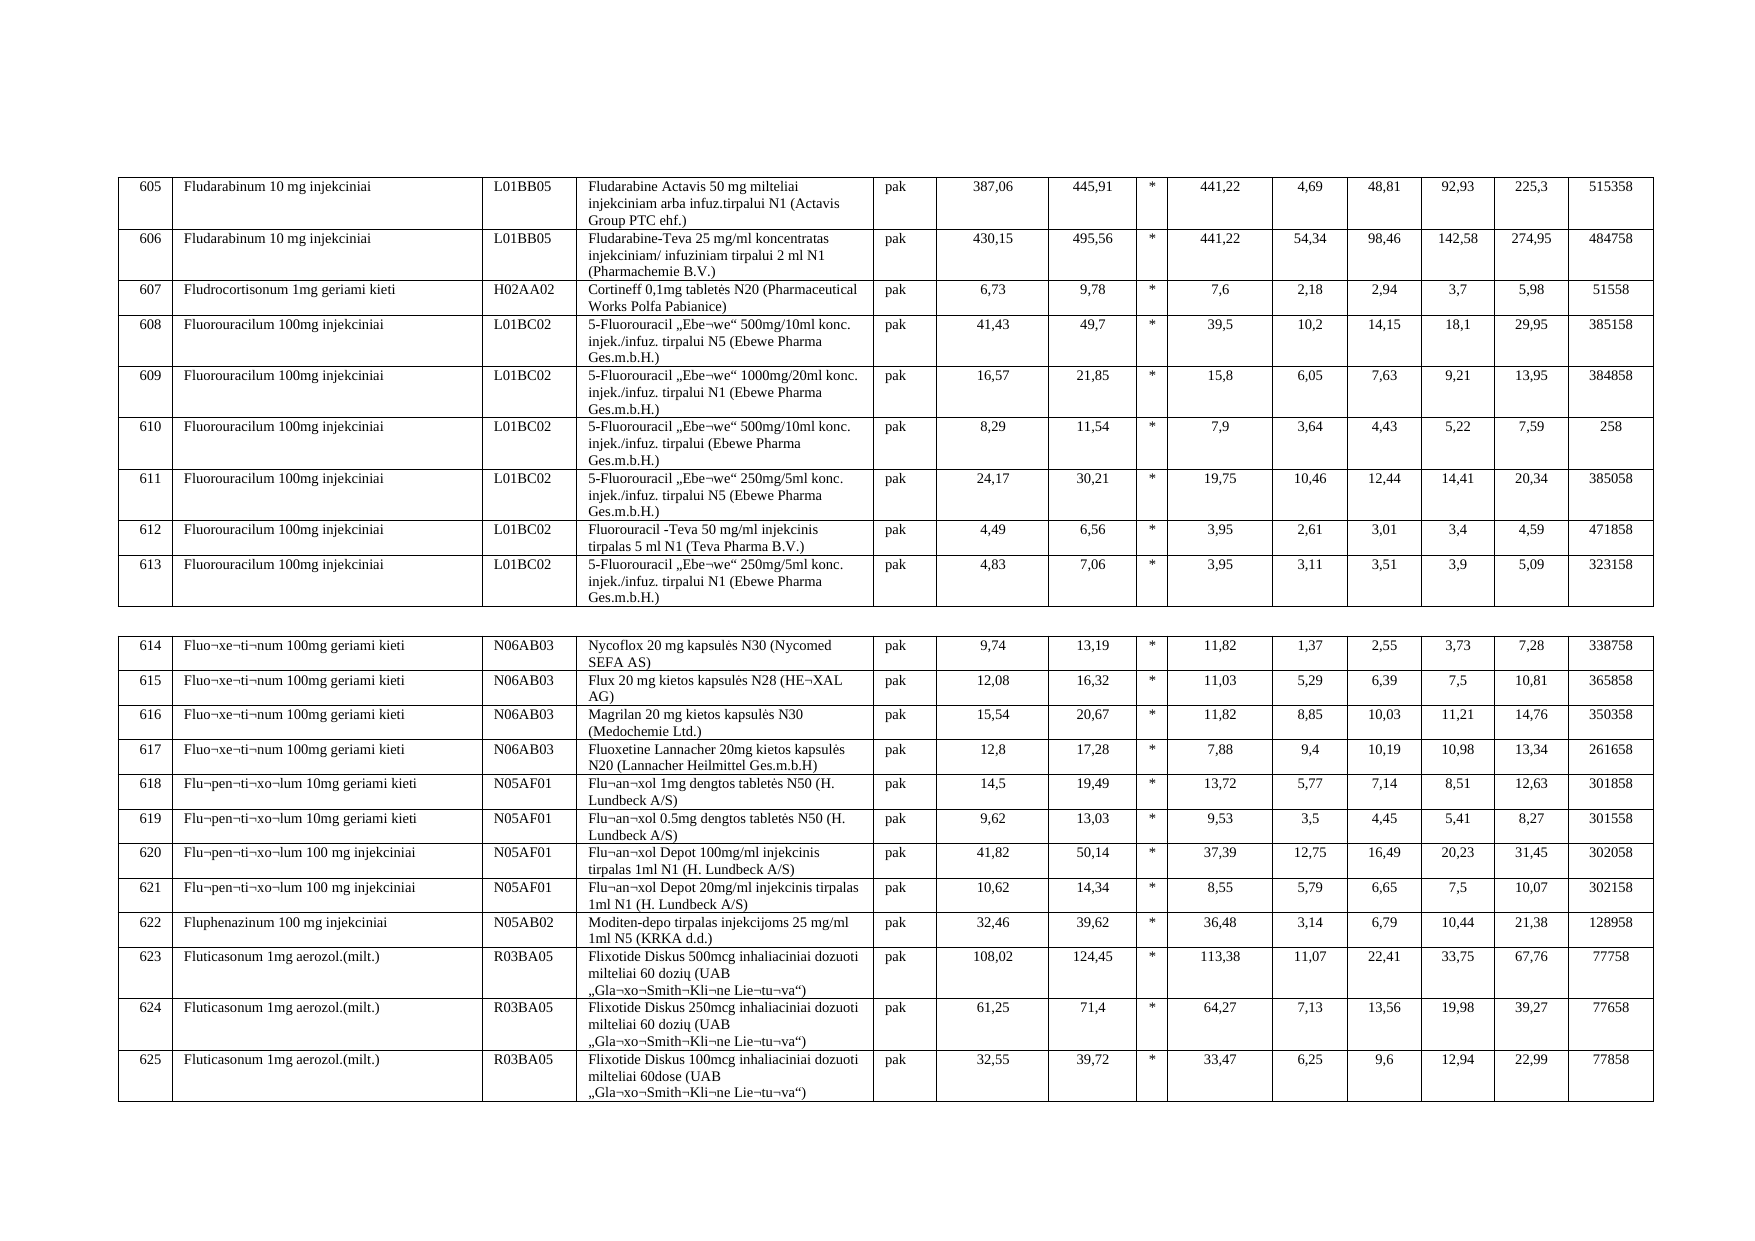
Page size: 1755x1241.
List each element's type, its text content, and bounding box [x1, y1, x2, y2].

table_cell 605 [119, 178, 172, 228]
table_cell 14,5 [937, 775, 1048, 808]
table_cell 5,98 [1495, 281, 1568, 314]
table_cell 14,34 [1049, 879, 1136, 912]
table_cell 625 [119, 1051, 172, 1101]
table_cell N05AF01 [483, 879, 576, 912]
table_cell * [1137, 775, 1167, 808]
table_cell 7,13 [1273, 999, 1347, 1049]
table_cell * [1137, 556, 1167, 606]
table_cell L01BC02 [483, 470, 576, 520]
table_cell 4,59 [1495, 521, 1568, 554]
table_cell 3,5 [1273, 810, 1347, 843]
table_cell 6,05 [1273, 367, 1347, 417]
table_cell 128958 [1569, 913, 1653, 947]
table_cell 6,73 [937, 281, 1048, 314]
table_cell * [1137, 178, 1167, 228]
table_cell 36,48 [1168, 913, 1272, 947]
table_cell 619 [119, 810, 172, 843]
table_cell Flu¬an¬xol Depot 100mg/ml injekcinis tirpalas 1ml N1 (H. Lundbeck A/S) [577, 844, 873, 878]
table_cell 5-Fluorouracil „Ebe¬we“ 1000mg/20ml konc. injek./infuz. tirpalui N1 (Ebewe Pharma Ges.m.b.H.) [577, 367, 873, 417]
table_cell 607 [119, 281, 172, 314]
table_cell 67,76 [1495, 948, 1568, 998]
table_cell pak [874, 810, 936, 843]
table_cell 613 [119, 556, 172, 606]
table_cell N06AB03 [483, 706, 576, 739]
table_cell pak [874, 948, 936, 998]
table_cell N05AB02 [483, 913, 576, 947]
table_cell 387,06 [937, 178, 1048, 228]
table_cell 274,95 [1495, 230, 1568, 280]
table_cell Fluorouracil -Teva 50 mg/ml injekcinis tirpalas 5 ml N1 (Teva Pharma B.V.) [577, 521, 873, 554]
table_cell N06AB03 [483, 671, 576, 705]
table_cell 48,81 [1348, 178, 1421, 228]
table_cell pak [874, 178, 936, 228]
table_header 9,74 [937, 637, 1048, 670]
table_cell 495,56 [1049, 230, 1136, 280]
table_cell 20,23 [1422, 844, 1494, 878]
table_cell 484758 [1569, 230, 1653, 280]
table_cell 385058 [1569, 470, 1653, 520]
table_cell * [1137, 230, 1167, 280]
table_header Fluo¬xe¬ti¬num 100mg geriami kieti [173, 637, 482, 670]
table_cell 624 [119, 999, 172, 1049]
table_cell Fluorouracilum 100mg injekciniai [173, 521, 482, 554]
table_cell * [1137, 470, 1167, 520]
table_cell 16,32 [1049, 671, 1136, 705]
table_cell 10,44 [1422, 913, 1494, 947]
table_cell 19,75 [1168, 470, 1272, 520]
table_cell Fluticasonum 1mg aerozol.(milt.) [173, 999, 482, 1049]
table_cell Moditen-depo tirpalas injekcijoms 25 mg/ml 1ml N5 (KRKA d.d.) [577, 913, 873, 947]
table_cell 18,1 [1422, 316, 1494, 366]
table_cell 4,43 [1348, 418, 1421, 468]
table_cell L01BC02 [483, 316, 576, 366]
table_cell 617 [119, 740, 172, 774]
table_header 3,73 [1422, 637, 1494, 670]
table_cell 6,79 [1348, 913, 1421, 947]
table_cell 41,82 [937, 844, 1048, 878]
table_cell 9,78 [1049, 281, 1136, 314]
table_cell 11,03 [1168, 671, 1272, 705]
table_cell 7,5 [1422, 671, 1494, 705]
table_cell * [1137, 367, 1167, 417]
table_cell 3,4 [1422, 521, 1494, 554]
table_cell 3,14 [1273, 913, 1347, 947]
table_cell * [1137, 948, 1167, 998]
table_cell 9,53 [1168, 810, 1272, 843]
table_cell Flu¬pen¬ti¬xo¬lum 10mg geriami kieti [173, 810, 482, 843]
table_cell 302158 [1569, 879, 1653, 912]
table_cell Fludarabine Actavis 50 mg milteliai injekciniam arba infuz.tirpalui N1 (Actavis Group PTC ehf.) [577, 178, 873, 228]
table_cell 10,2 [1273, 316, 1347, 366]
table_header 2,55 [1348, 637, 1421, 670]
table_cell pak [874, 316, 936, 366]
table_cell 21,38 [1495, 913, 1568, 947]
table_header Nycoflox 20 mg kapsulės N30 (Nycomed SEFA AS) [577, 637, 873, 670]
table_header 1,37 [1273, 637, 1347, 670]
table_cell pak [874, 999, 936, 1049]
table_cell 3,01 [1348, 521, 1421, 554]
table_cell L01BC02 [483, 418, 576, 468]
table_cell 142,58 [1422, 230, 1494, 280]
table_cell 5-Fluorouracil „Ebe¬we“ 500mg/10ml konc. injek./infuz. tirpalui N5 (Ebewe Pharma Ges.m.b.H.) [577, 316, 873, 366]
table_cell 39,27 [1495, 999, 1568, 1049]
table_cell 10,19 [1348, 740, 1421, 774]
table_cell L01BB05 [483, 230, 576, 280]
table_cell Flu¬pen¬ti¬xo¬lum 100 mg injekciniai [173, 844, 482, 878]
table_cell L01BC02 [483, 556, 576, 606]
table_cell L01BB05 [483, 178, 576, 228]
table_cell Fludrocortisonum 1mg geriami kieti [173, 281, 482, 314]
table_cell 124,45 [1049, 948, 1136, 998]
table_cell 618 [119, 775, 172, 808]
table_cell 15,54 [937, 706, 1048, 739]
table_cell 12,94 [1422, 1051, 1494, 1101]
table_cell 24,17 [937, 470, 1048, 520]
table_cell 5-Fluorouracil „Ebe¬we“ 250mg/5ml konc. injek./infuz. tirpalui N5 (Ebewe Pharma Ges.m.b.H.) [577, 470, 873, 520]
table_header * [1137, 637, 1167, 670]
table_cell 5,09 [1495, 556, 1568, 606]
table_cell 5,41 [1422, 810, 1494, 843]
table_cell 37,39 [1168, 844, 1272, 878]
table_cell Fludarabinum 10 mg injekciniai [173, 230, 482, 280]
table_cell 608 [119, 316, 172, 366]
table_cell * [1137, 671, 1167, 705]
table_cell 77758 [1569, 948, 1653, 998]
table_cell 7,6 [1168, 281, 1272, 314]
table_cell 39,62 [1049, 913, 1136, 947]
table_cell 11,07 [1273, 948, 1347, 998]
table_cell 385158 [1569, 316, 1653, 366]
table_cell N06AB03 [483, 740, 576, 774]
table_cell 3,95 [1168, 556, 1272, 606]
table_cell 6,39 [1348, 671, 1421, 705]
table_cell 622 [119, 913, 172, 947]
table_cell Fluoxetine Lannacher 20mg kietos kapsulės N20 (Lannacher Heilmittel Ges.m.b.H) [577, 740, 873, 774]
table_cell 31,45 [1495, 844, 1568, 878]
table_cell * [1137, 740, 1167, 774]
table_cell Flixotide Diskus 100mcg inhaliaciniai dozuoti milteliai 60dose (UAB „Gla¬xo¬Smith¬Kli¬ne Lie¬tu¬va“) [577, 1051, 873, 1101]
table_cell Fluorouracilum 100mg injekciniai [173, 367, 482, 417]
table_cell 39,72 [1049, 1051, 1136, 1101]
table_cell 64,27 [1168, 999, 1272, 1049]
table_cell Flu¬an¬xol 1mg dengtos tabletės N50 (H. Lundbeck A/S) [577, 775, 873, 808]
table_header pak [874, 637, 936, 670]
table_cell 8,55 [1168, 879, 1272, 912]
table_cell 301858 [1569, 775, 1653, 808]
table_cell 12,08 [937, 671, 1048, 705]
table_cell 14,15 [1348, 316, 1421, 366]
table_cell pak [874, 706, 936, 739]
table_cell 612 [119, 521, 172, 554]
table_cell 3,95 [1168, 521, 1272, 554]
table_cell 6,25 [1273, 1051, 1347, 1101]
table_cell 365858 [1569, 671, 1653, 705]
table_cell Fluo¬xe¬ti¬num 100mg geriami kieti [173, 740, 482, 774]
table_header N06AB03 [483, 637, 576, 670]
table_cell * [1137, 913, 1167, 947]
table_cell pak [874, 470, 936, 520]
table_cell 11,82 [1168, 706, 1272, 739]
table_cell Fluticasonum 1mg aerozol.(milt.) [173, 1051, 482, 1101]
table_cell 384858 [1569, 367, 1653, 417]
table_cell R03BA05 [483, 948, 576, 998]
table_cell * [1137, 281, 1167, 314]
table_cell 10,62 [937, 879, 1048, 912]
table_cell R03BA05 [483, 999, 576, 1049]
table_cell 19,49 [1049, 775, 1136, 808]
table_cell 471858 [1569, 521, 1653, 554]
table_cell * [1137, 879, 1167, 912]
table_cell 611 [119, 470, 172, 520]
table_cell 30,21 [1049, 470, 1136, 520]
table_cell 9,62 [937, 810, 1048, 843]
table_cell 445,91 [1049, 178, 1136, 228]
table_cell 8,51 [1422, 775, 1494, 808]
table_cell 10,98 [1422, 740, 1494, 774]
table_cell 54,34 [1273, 230, 1347, 280]
table_cell 2,18 [1273, 281, 1347, 314]
table_cell 9,4 [1273, 740, 1347, 774]
table_cell 12,44 [1348, 470, 1421, 520]
table_cell 20,67 [1049, 706, 1136, 739]
table_header 13,19 [1049, 637, 1136, 670]
table_cell pak [874, 521, 936, 554]
table_cell 5,79 [1273, 879, 1347, 912]
table_cell 33,47 [1168, 1051, 1272, 1101]
table_cell 441,22 [1168, 230, 1272, 280]
table_cell pak [874, 671, 936, 705]
table_cell 258 [1569, 418, 1653, 468]
table_cell N05AF01 [483, 810, 576, 843]
table_cell 615 [119, 671, 172, 705]
table_cell * [1137, 1051, 1167, 1101]
table_cell 616 [119, 706, 172, 739]
table_cell 2,94 [1348, 281, 1421, 314]
table_cell 5,22 [1422, 418, 1494, 468]
table_header 11,82 [1168, 637, 1272, 670]
table_cell pak [874, 556, 936, 606]
table_cell 3,11 [1273, 556, 1347, 606]
table_cell 50,14 [1049, 844, 1136, 878]
table_cell 12,63 [1495, 775, 1568, 808]
table_cell 606 [119, 230, 172, 280]
table_cell 113,38 [1168, 948, 1272, 998]
table_cell 13,34 [1495, 740, 1568, 774]
table_cell pak [874, 1051, 936, 1101]
table_cell Fluorouracilum 100mg injekciniai [173, 418, 482, 468]
table_cell 11,54 [1049, 418, 1136, 468]
table_cell pak [874, 879, 936, 912]
table_cell pak [874, 775, 936, 808]
table_cell 9,21 [1422, 367, 1494, 417]
table_cell pak [874, 740, 936, 774]
table_cell * [1137, 521, 1167, 554]
table_cell Fluorouracilum 100mg injekciniai [173, 470, 482, 520]
table_cell 4,49 [937, 521, 1048, 554]
table_cell pak [874, 367, 936, 417]
table_cell 302058 [1569, 844, 1653, 878]
table_cell Flixotide Diskus 250mcg inhaliaciniai dozuoti milteliai 60 dozių (UAB „Gla¬xo¬Smith¬Kli¬ne Lie¬tu¬va“) [577, 999, 873, 1049]
table_cell 20,34 [1495, 470, 1568, 520]
table_cell 2,61 [1273, 521, 1347, 554]
table_cell 6,56 [1049, 521, 1136, 554]
table_cell Flixotide Diskus 500mcg inhaliaciniai dozuoti milteliai 60 dozių (UAB „Gla¬xo¬Smith¬Kli¬ne Lie¬tu¬va“) [577, 948, 873, 998]
table_cell 29,95 [1495, 316, 1568, 366]
table_cell 8,27 [1495, 810, 1568, 843]
table_cell 4,45 [1348, 810, 1421, 843]
table_cell 61,25 [937, 999, 1048, 1049]
table_cell 19,98 [1422, 999, 1494, 1049]
table_cell 5,29 [1273, 671, 1347, 705]
table_cell Fludarabinum 10 mg injekciniai [173, 178, 482, 228]
table_cell 3,51 [1348, 556, 1421, 606]
table_cell 515358 [1569, 178, 1653, 228]
table_cell 98,46 [1348, 230, 1421, 280]
table_cell 108,02 [937, 948, 1048, 998]
table_cell * [1137, 706, 1167, 739]
table_cell * [1137, 844, 1167, 878]
table_cell 51558 [1569, 281, 1653, 314]
table_cell pak [874, 844, 936, 878]
table_cell Fluorouracilum 100mg injekciniai [173, 316, 482, 366]
table_cell Flu¬pen¬ti¬xo¬lum 10mg geriami kieti [173, 775, 482, 808]
table_cell 11,21 [1422, 706, 1494, 739]
table_cell 13,56 [1348, 999, 1421, 1049]
table_cell * [1137, 316, 1167, 366]
table_cell pak [874, 418, 936, 468]
table_cell Fluphenazinum 100 mg injekciniai [173, 913, 482, 947]
table_cell pak [874, 913, 936, 947]
table_cell 323158 [1569, 556, 1653, 606]
table_cell pak [874, 230, 936, 280]
table_cell 9,6 [1348, 1051, 1421, 1101]
table_cell 13,03 [1049, 810, 1136, 843]
table_cell Magrilan 20 mg kietos kapsulės N30 (Medochemie Ltd.) [577, 706, 873, 739]
table_cell Flu¬an¬xol Depot 20mg/ml injekcinis tirpalas 1ml N1 (H. Lundbeck A/S) [577, 879, 873, 912]
table_cell 623 [119, 948, 172, 998]
table_cell * [1137, 418, 1167, 468]
table_cell 77858 [1569, 1051, 1653, 1101]
table_cell 41,43 [937, 316, 1048, 366]
table_cell 610 [119, 418, 172, 468]
table_cell 14,41 [1422, 470, 1494, 520]
table_cell 10,46 [1273, 470, 1347, 520]
table_cell 8,29 [937, 418, 1048, 468]
table_cell 225,3 [1495, 178, 1568, 228]
table_cell 7,63 [1348, 367, 1421, 417]
table_cell 4,69 [1273, 178, 1347, 228]
table_cell 22,99 [1495, 1051, 1568, 1101]
table_cell 4,83 [937, 556, 1048, 606]
table_cell 17,28 [1049, 740, 1136, 774]
table_cell 5,77 [1273, 775, 1347, 808]
table_cell * [1137, 810, 1167, 843]
table_cell * [1137, 999, 1167, 1049]
table_cell Flux 20 mg kietos kapsulės N28 (HE¬XAL AG) [577, 671, 873, 705]
table_cell 33,75 [1422, 948, 1494, 998]
table_cell N05AF01 [483, 844, 576, 878]
table_cell 13,95 [1495, 367, 1568, 417]
table_header 7,28 [1495, 637, 1568, 670]
table_cell 7,59 [1495, 418, 1568, 468]
table_cell Fluorouracilum 100mg injekciniai [173, 556, 482, 606]
table_cell 441,22 [1168, 178, 1272, 228]
table_cell Flu¬an¬xol 0.5mg dengtos tabletės N50 (H. Lundbeck A/S) [577, 810, 873, 843]
table_header 614 [119, 637, 172, 670]
table_cell 7,88 [1168, 740, 1272, 774]
table_cell 3,7 [1422, 281, 1494, 314]
table_cell 3,9 [1422, 556, 1494, 606]
table_cell 620 [119, 844, 172, 878]
table_cell Cortineff 0,1mg tabletės N20 (Pharmaceutical Works Polfa Pabianice) [577, 281, 873, 314]
table_cell R03BA05 [483, 1051, 576, 1101]
table_cell 39,5 [1168, 316, 1272, 366]
table_cell L01BC02 [483, 521, 576, 554]
table_cell 92,93 [1422, 178, 1494, 228]
table_cell Fluticasonum 1mg aerozol.(milt.) [173, 948, 482, 998]
table_cell 3,64 [1273, 418, 1347, 468]
table_cell 7,06 [1049, 556, 1136, 606]
table_cell 6,65 [1348, 879, 1421, 912]
table_cell L01BC02 [483, 367, 576, 417]
table_cell 7,9 [1168, 418, 1272, 468]
table_cell N05AF01 [483, 775, 576, 808]
table_cell 7,5 [1422, 879, 1494, 912]
table_cell 10,81 [1495, 671, 1568, 705]
table_cell 261658 [1569, 740, 1653, 774]
table_cell 49,7 [1049, 316, 1136, 366]
table_cell 350358 [1569, 706, 1653, 739]
table_cell 609 [119, 367, 172, 417]
table_cell 71,4 [1049, 999, 1136, 1049]
table_cell Flu¬pen¬ti¬xo¬lum 100 mg injekciniai [173, 879, 482, 912]
table_cell 12,75 [1273, 844, 1347, 878]
table_cell 5-Fluorouracil „Ebe¬we“ 500mg/10ml konc. injek./infuz. tirpalui (Ebewe Pharma Ges.m.b.H.) [577, 418, 873, 468]
table_cell 16,57 [937, 367, 1048, 417]
table_cell 7,14 [1348, 775, 1421, 808]
table_cell pak [874, 281, 936, 314]
table_cell 21,85 [1049, 367, 1136, 417]
table_cell 32,55 [937, 1051, 1048, 1101]
table_cell Fluo¬xe¬ti¬num 100mg geriami kieti [173, 706, 482, 739]
table_cell 32,46 [937, 913, 1048, 947]
table_cell 14,76 [1495, 706, 1568, 739]
table_cell 5-Fluorouracil „Ebe¬we“ 250mg/5ml konc. injek./infuz. tirpalui N1 (Ebewe Pharma Ges.m.b.H.) [577, 556, 873, 606]
table_cell 15,8 [1168, 367, 1272, 417]
table_cell H02AA02 [483, 281, 576, 314]
table_cell Fludarabine-Teva 25 mg/ml koncentratas injekciniam/ infuziniam tirpalui 2 ml N1 (Pharmachemie B.V.) [577, 230, 873, 280]
table_cell 10,03 [1348, 706, 1421, 739]
table_cell 12,8 [937, 740, 1048, 774]
table_cell 10,07 [1495, 879, 1568, 912]
table_cell 301558 [1569, 810, 1653, 843]
table_cell 16,49 [1348, 844, 1421, 878]
table_cell 8,85 [1273, 706, 1347, 739]
table_cell 77658 [1569, 999, 1653, 1049]
table_cell 22,41 [1348, 948, 1421, 998]
table_cell 13,72 [1168, 775, 1272, 808]
table_header 338758 [1569, 637, 1653, 670]
table_cell Fluo¬xe¬ti¬num 100mg geriami kieti [173, 671, 482, 705]
table_cell 430,15 [937, 230, 1048, 280]
table_cell 621 [119, 879, 172, 912]
